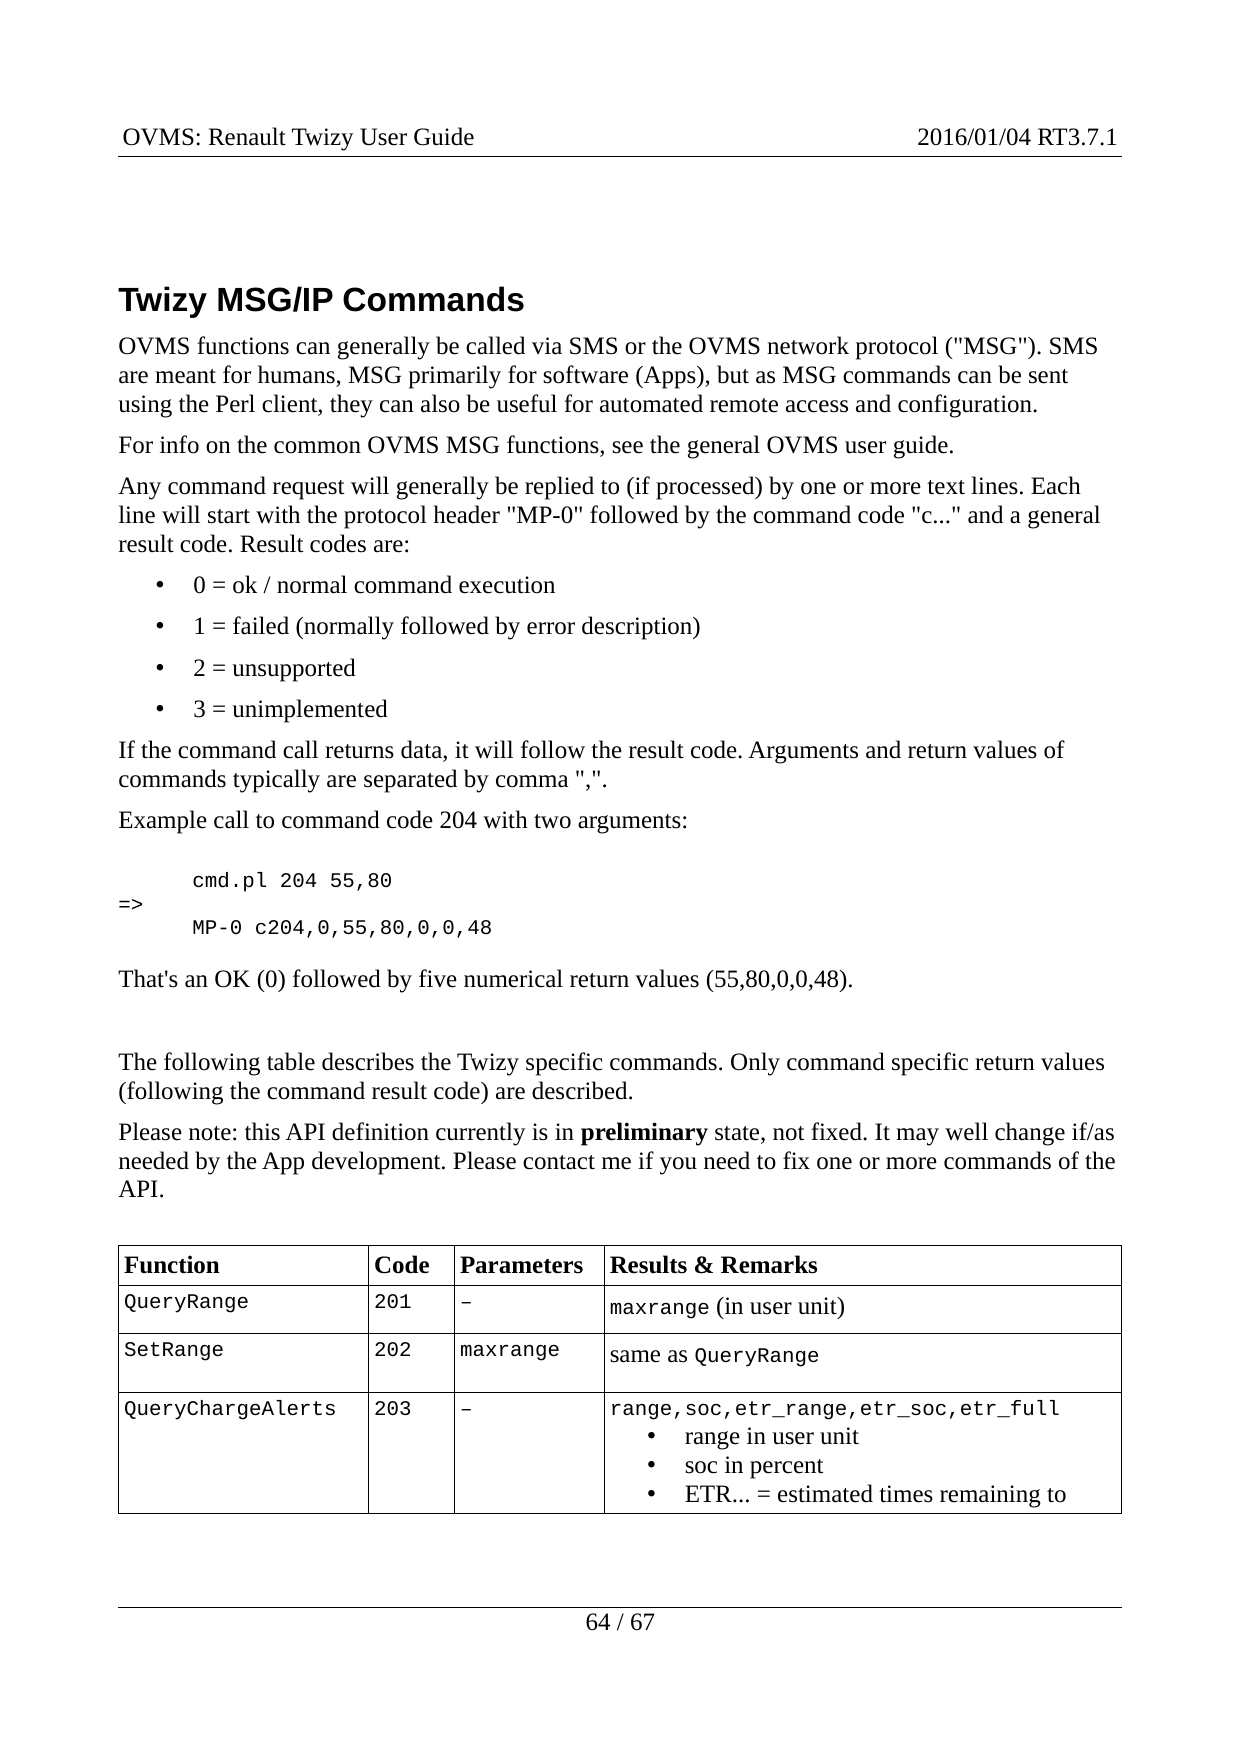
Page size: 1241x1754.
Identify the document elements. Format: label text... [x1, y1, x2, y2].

table_cell QueryChargeAlerts [119, 1393, 368, 1513]
table_header Results & Remarks [605, 1246, 1121, 1285]
table_cell same as QueryRange [605, 1334, 1121, 1392]
table_header Code [369, 1246, 454, 1285]
table_cell – [455, 1393, 604, 1513]
text Please note: this API definition currently is in preliminary state, not fixed. It may well change if/as needed by the App development. Please contact me if you need to fix one or more commands of the API. [118, 1117, 1122, 1203]
list 3 = unimplemented [156, 694, 1122, 723]
text For info on the common OVMS MSG functions, see the general OVMS user guide. [118, 430, 1122, 459]
table_header Function [119, 1246, 368, 1285]
table_cell SetRange [119, 1334, 368, 1392]
subtitle Twizy MSG/IP Commands [118, 280, 1122, 319]
text cmd.pl 204 55,80 [118, 870, 1122, 894]
text OVMS functions can generally be called via SMS or the OVMS network protocol ("MSG"). SMS are meant for humans, MSG primarily for software (Apps), but as MSG commands can be sent using the Perl client, they can also be useful for automated remote access and configuration. [118, 331, 1122, 418]
text That's an OK (0) followed by five numerical return values (55,80,0,0,48). [118, 964, 1122, 993]
text Example call to command code 204 with two arguments: [118, 805, 1122, 834]
text Any command request will generally be replied to (if processed) by one or more text lines. Each line will start with the protocol header "MP-0" followed by the command code "c..." and a general result code. Result codes are: [118, 471, 1122, 558]
list 1 = failed (normally followed by error description) [156, 611, 1122, 640]
list 2 = unsupported [156, 653, 1122, 681]
text MP-0 c204,0,55,80,0,0,48 [118, 917, 1122, 941]
text If the command call returns data, it will follow the result code. Arguments and return values of commands typically are separated by comma ",". [118, 735, 1122, 793]
table_cell – [455, 1286, 604, 1333]
table_cell 203 [369, 1393, 454, 1513]
table_cell 201 [369, 1286, 454, 1333]
list 0 = ok / normal command execution [156, 570, 1122, 599]
table_cell maxrange [455, 1334, 604, 1392]
table_cell range,soc,etr_range,etr_soc,etr_full range in user unit soc in percent ETR... = estimated times remaining to [605, 1393, 1121, 1513]
table_cell maxrange (in user unit) [605, 1286, 1121, 1333]
text => [118, 894, 1122, 917]
table_header Parameters [455, 1246, 604, 1285]
table_cell QueryRange [119, 1286, 368, 1333]
text The following table describes the Twizy specific commands. Only command specific return values (following the command result code) are described. [118, 1047, 1122, 1104]
table_cell 202 [369, 1334, 454, 1392]
